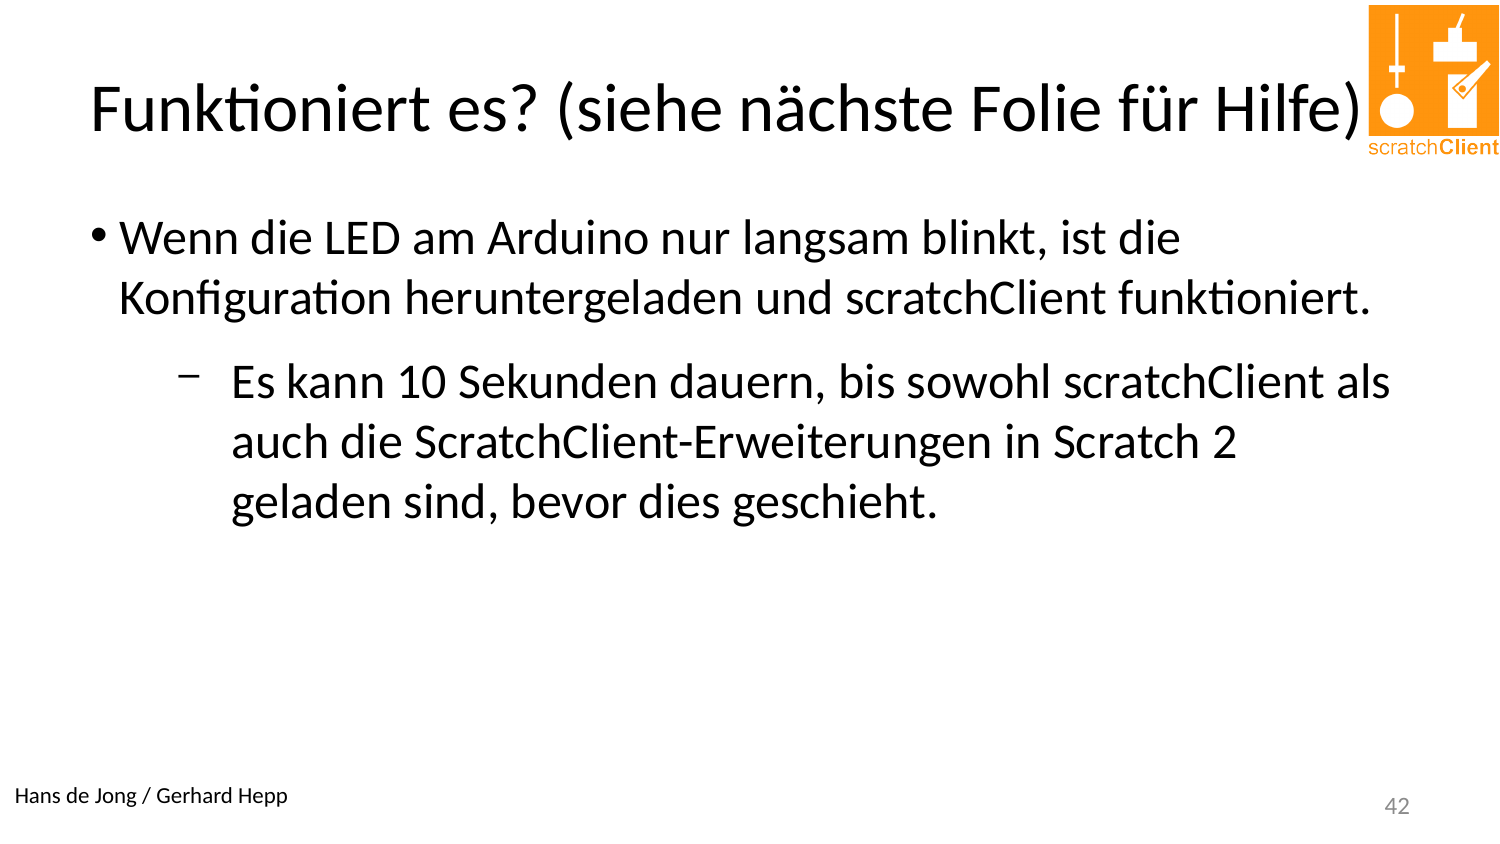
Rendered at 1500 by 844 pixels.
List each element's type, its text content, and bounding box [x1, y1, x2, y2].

slide_number [1340, 782, 1425, 827]
picture [1366, 5, 1500, 160]
list Wenn die LED am Arduino nur langsam blinkt, ist die Konfiguration heruntergeladen und scratchClient funktioniert. Es kann 10 Sekunden dauern, bis sowohl scratchClient als auch die ScratchClient-Erweiterungen in Scratch 2 geladen sind, bevor dies geschieht. [75, 196, 1425, 754]
title Funktioniert es? (siehe nächste Folie für Hilfe) [75, 33, 1425, 175]
